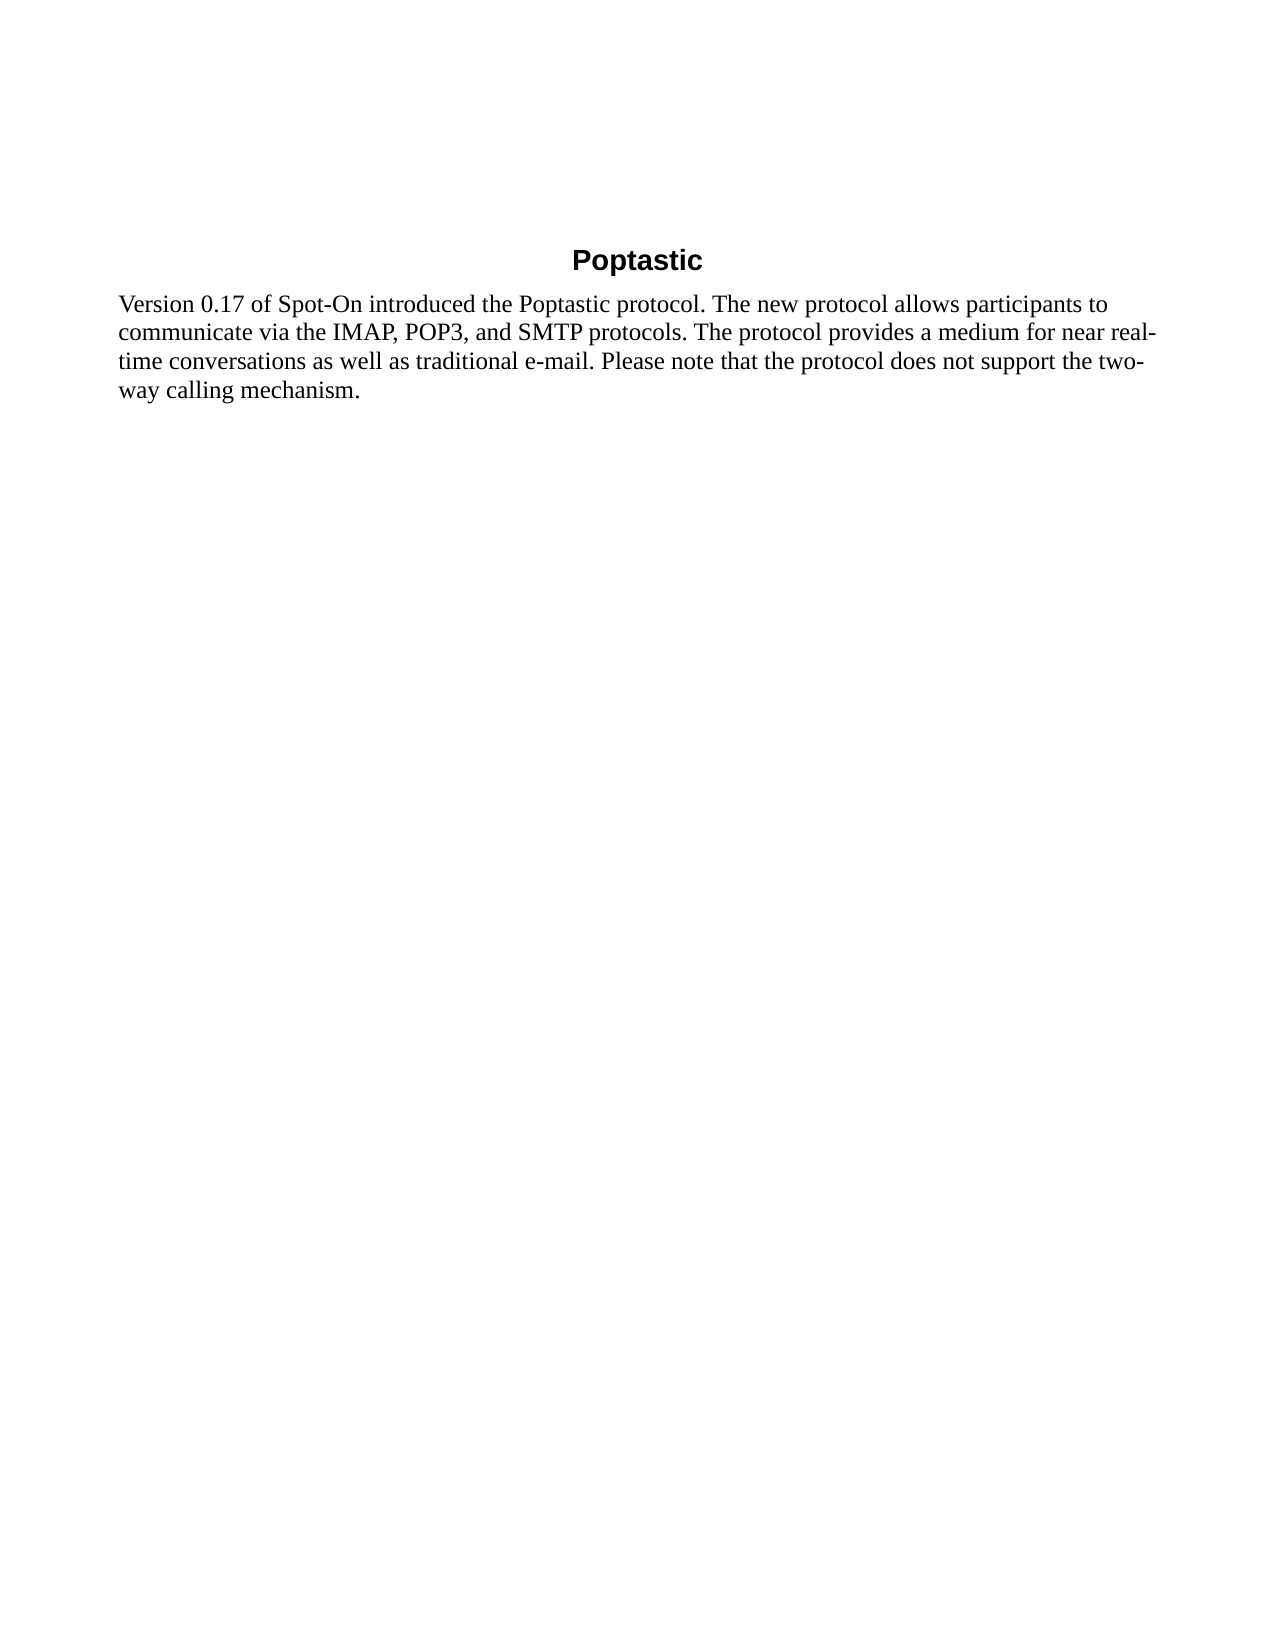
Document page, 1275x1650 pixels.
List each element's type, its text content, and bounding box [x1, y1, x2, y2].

text Version 0.17 of Spot-On introduced the Poptastic protocol. The new protocol allows participants to communicate via the IMAP, POP3, and SMTP protocols. The protocol provides a medium for near real-time conversations as well as traditional e-mail. Please note that the protocol does not support the two-way calling mechanism. [118, 289, 1157, 404]
subtitle Poptastic [118, 243, 1157, 276]
